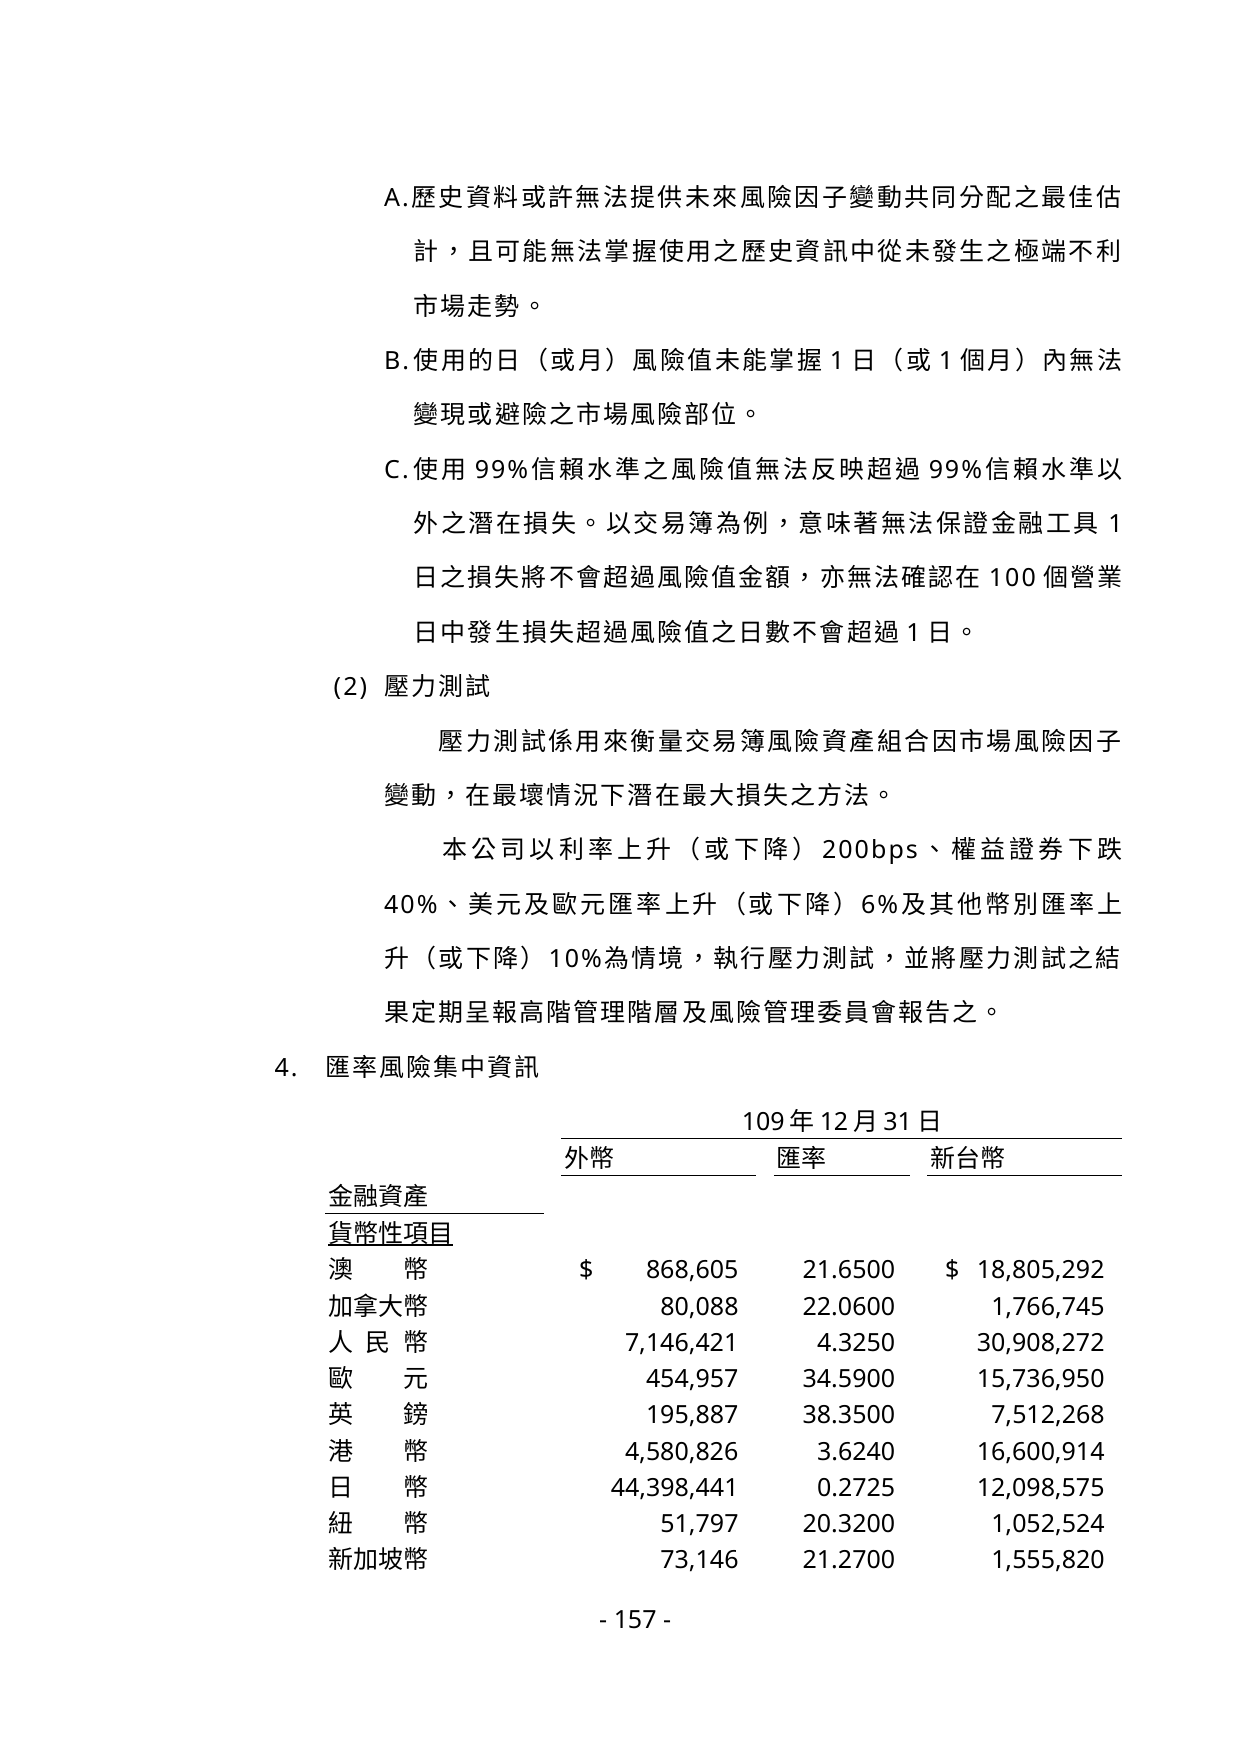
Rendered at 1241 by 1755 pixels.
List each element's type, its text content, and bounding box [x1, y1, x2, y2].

table_header 109年12月31日 [561, 1102, 1122, 1138]
table_cell [774, 1176, 909, 1212]
table_cell [561, 1213, 756, 1250]
table_cell [544, 1175, 561, 1212]
table_cell 3.6240 [774, 1431, 909, 1467]
table_cell 22.0600 [774, 1286, 909, 1322]
table_cell 51,797 [561, 1504, 756, 1540]
table_cell [756, 1467, 774, 1503]
table_cell [927, 1176, 1122, 1212]
table_cell [544, 1359, 561, 1395]
table_cell [910, 1250, 927, 1286]
table_cell [756, 1322, 774, 1358]
table_cell 15,736,950 [927, 1359, 1122, 1395]
table_cell [756, 1139, 774, 1175]
table_cell [910, 1540, 927, 1576]
table_cell 新台幣 [927, 1139, 1122, 1175]
table_cell 港 幣 [325, 1431, 543, 1467]
table_cell 新加坡幣 [325, 1540, 543, 1576]
table_cell 0.2725 [774, 1467, 909, 1503]
table_cell 38.3500 [774, 1395, 909, 1431]
table_cell [910, 1359, 927, 1395]
table_cell [756, 1395, 774, 1431]
table_cell [544, 1138, 561, 1175]
table_cell [325, 1138, 543, 1175]
table_cell 16,600,914 [927, 1431, 1122, 1467]
table_cell 加拿大幣 [325, 1286, 543, 1322]
table_cell [910, 1175, 927, 1212]
table_cell 1,052,524 [927, 1504, 1122, 1540]
table_header [325, 1102, 543, 1138]
table_cell [756, 1359, 774, 1395]
table_cell 7,146,421 [561, 1322, 756, 1358]
table_cell [756, 1540, 774, 1576]
table_cell [756, 1250, 774, 1286]
table_cell [910, 1286, 927, 1322]
text 本公司以利率上升（或下降）200bps、權益證券下跌40%、美元及歐元匯率上升（或下降）6%及其他幣別匯率上升（或下降）10%為情境，執行壓力測試，並將壓力測試之結果定期呈報高階管理階層及風險管理委員會報告之。 [384, 830, 1122, 1029]
table_cell 英 鎊 [325, 1395, 543, 1431]
table_cell 44,398,441 [561, 1467, 756, 1503]
table_cell 80,088 [561, 1286, 756, 1322]
text B. 使用的日（或月）風險值未能掌握1日（或1個月）內無法變現或避險之市場風險部位。 [384, 340, 1122, 431]
table_cell [544, 1395, 561, 1431]
table_cell [910, 1504, 927, 1540]
table_cell [910, 1395, 927, 1431]
table_cell [544, 1540, 561, 1576]
table_cell 4,580,826 [561, 1431, 756, 1467]
table_cell 30,908,272 [927, 1322, 1122, 1358]
table_cell [910, 1322, 927, 1358]
text C. 使用99%信賴水準之風險值無法反映超過99%信賴水準以外之潛在損失。以交易簿為例，意味著無法保證金融工具1日之損失將不會超過風險值金額，亦無法確認在100個營業日中發生損失超過風險值之日數不會超過1日。 [384, 449, 1122, 648]
table_cell [544, 1431, 561, 1467]
table_cell 貨幣性項目 [325, 1214, 543, 1250]
table_cell 4.3250 [774, 1322, 909, 1358]
table_cell 1,555,820 [927, 1540, 1122, 1576]
table_cell [544, 1504, 561, 1540]
table_cell 454,957 [561, 1359, 756, 1395]
table_cell [910, 1213, 927, 1250]
table_cell 人 民 幣 [325, 1322, 543, 1358]
table_cell 1,766,745 [927, 1286, 1122, 1322]
table_cell [756, 1286, 774, 1322]
table_cell 7,512,268 [927, 1395, 1122, 1431]
table_header [544, 1102, 561, 1138]
table_cell [910, 1431, 927, 1467]
table_cell 21.6500 [774, 1250, 909, 1286]
table_cell 紐 幣 [325, 1504, 543, 1540]
table_cell [544, 1250, 561, 1286]
table_cell [544, 1213, 561, 1250]
table_cell 日 幣 [325, 1467, 543, 1503]
table_cell [756, 1431, 774, 1467]
table_cell 12,098,575 [927, 1467, 1122, 1503]
table_cell [756, 1504, 774, 1540]
table_cell 21.2700 [774, 1540, 909, 1576]
table_cell [544, 1467, 561, 1503]
table_cell [756, 1175, 774, 1212]
text 壓力測試係用來衡量交易簿風險資產組合因市場風險因子變動，在最壞情況下潛在最大損失之方法。 [384, 721, 1122, 812]
text 4. 匯率風險集中資訊 [266, 1047, 1122, 1083]
table_cell 外幣 [561, 1139, 756, 1175]
table_cell $ 868,605 [561, 1250, 756, 1286]
table_cell 澳 幣 [325, 1250, 543, 1286]
table_cell $ 18,805,292 [927, 1250, 1122, 1286]
table_cell [561, 1176, 756, 1212]
table_cell 歐 元 [325, 1359, 543, 1395]
table_cell [910, 1139, 927, 1175]
table_cell 20.3200 [774, 1504, 909, 1540]
table_cell 匯率 [774, 1139, 909, 1175]
table_cell [927, 1213, 1122, 1250]
table_cell [774, 1213, 909, 1250]
table_cell 金融資產 [325, 1175, 543, 1212]
table_cell 195,887 [561, 1395, 756, 1431]
table_cell [544, 1322, 561, 1358]
table_cell 34.5900 [774, 1359, 909, 1395]
table_cell [544, 1286, 561, 1322]
table_cell [910, 1467, 927, 1503]
table_cell 73,146 [561, 1540, 756, 1576]
text (2) 壓力測試 [325, 667, 1122, 703]
text A.歷史資料或許無法提供未來風險因子變動共同分配之最佳估計，且可能無法掌握使用之歷史資訊中從未發生之極端不利市場走勢。 [384, 177, 1122, 322]
table_cell [756, 1213, 774, 1250]
